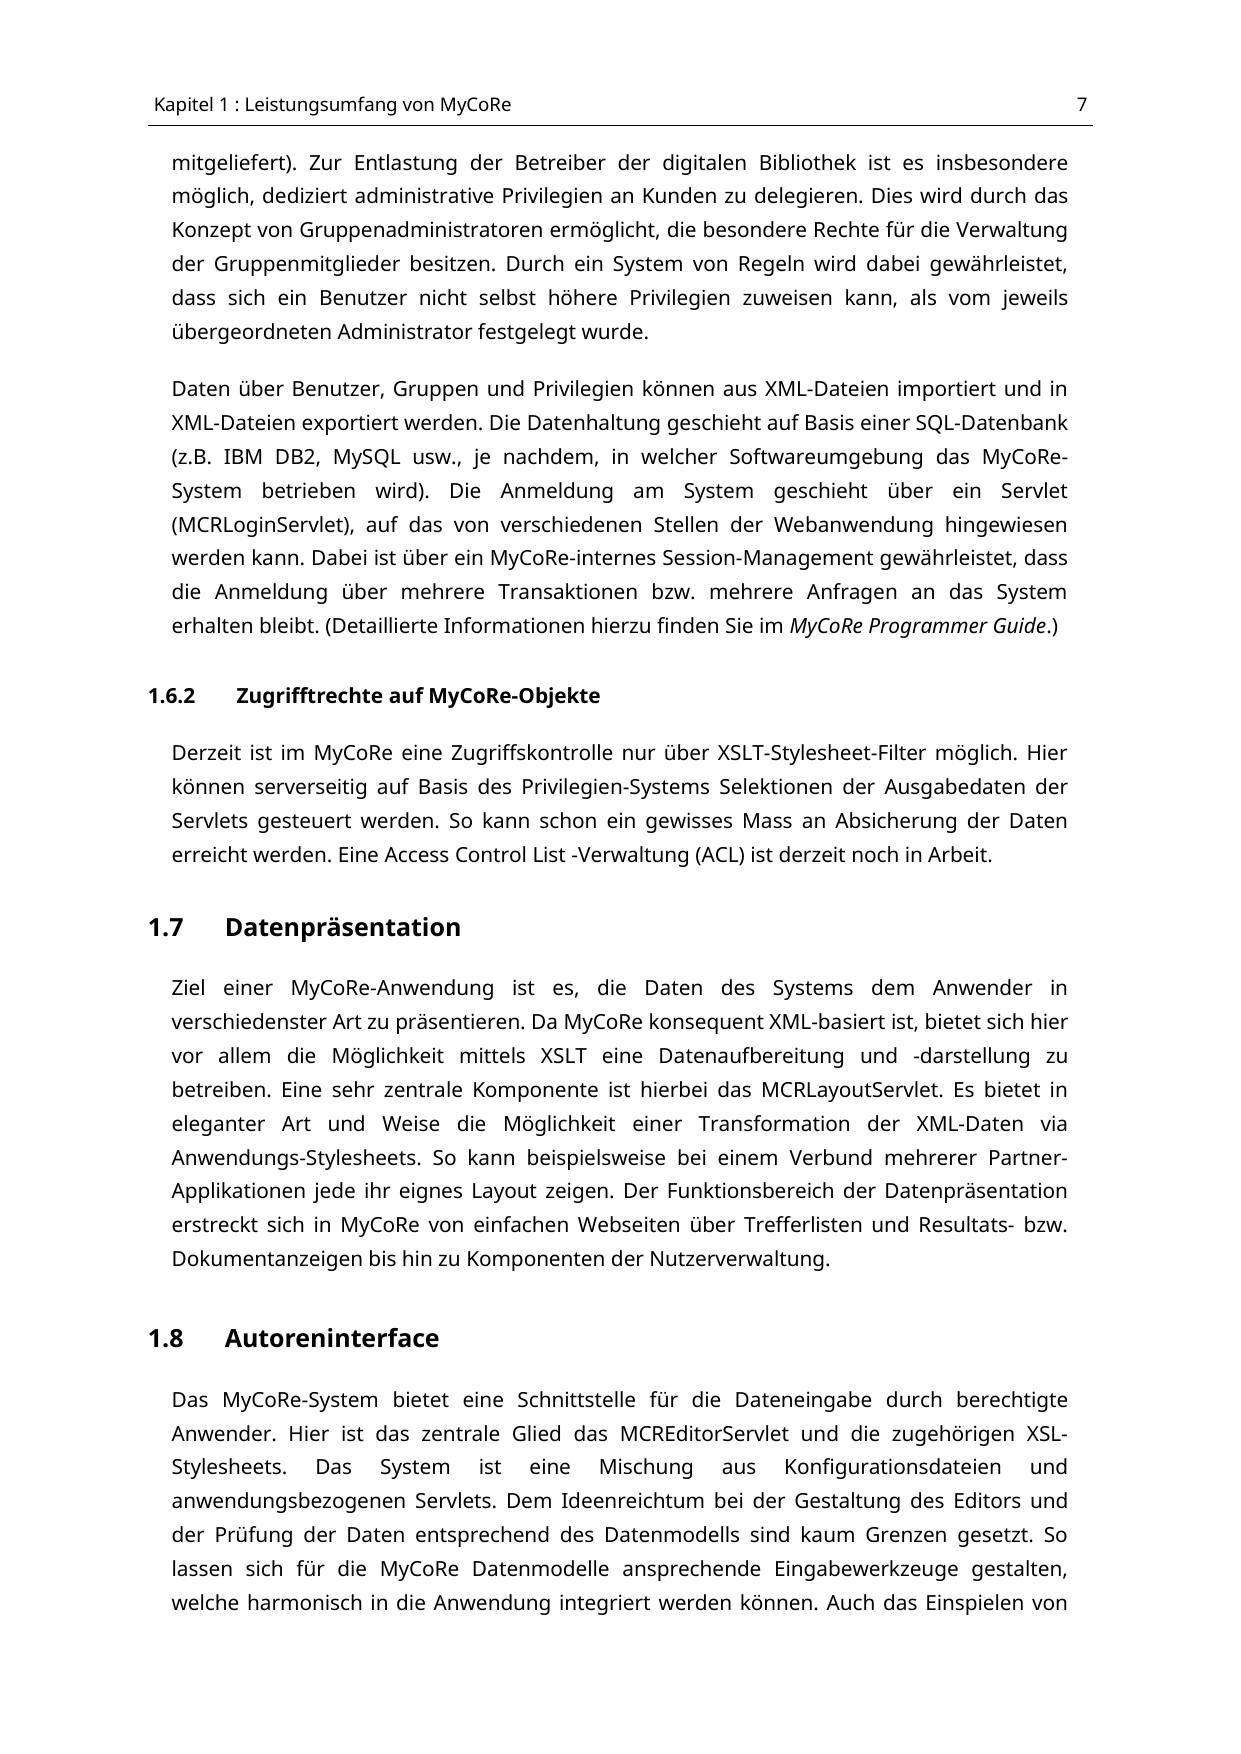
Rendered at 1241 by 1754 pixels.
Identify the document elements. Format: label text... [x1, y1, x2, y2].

subtitle Zugrifftrechte auf MyCoRe-Objekte [148, 681, 1092, 709]
text Derzeit ist im MyCoRe eine Zugriffskontrolle nur über XSLT-Stylesheet-Filter möglich. Hier können serverseitig auf Basis des Privilegien-Systems Selektionen der Ausgabedaten der Servlets gesteuert werden. So kann schon ein gewisses Mass an Absicherung der Daten erreicht werden. Eine Access Control List -Verwaltung (ACL) ist derzeit noch in Arbeit. [171, 738, 1069, 868]
subtitle Datenpräsentation [148, 909, 1092, 943]
text mitgeliefert). Zur Entlastung der Betreiber der digitalen Bibliothek ist es insbesondere möglich, dediziert administrative Privilegien an Kunden zu delegieren. Dies wird durch das Konzept von Gruppenadministratoren ermöglicht, die besondere Rechte für die Verwaltung der Gruppenmitglieder besitzen. Durch ein System von Regeln wird dabei gewährleistet, dass sich ein Benutzer nicht selbst höhere Privilegien zuweisen kann, als vom jeweils übergeordneten Administrator festgelegt wurde. [171, 148, 1069, 345]
text Daten über Benutzer, Gruppen und Privilegien können aus XML-Dateien importiert und in XML-Dateien exportiert werden. Die Datenhaltung geschieht auf Basis einer SQL-Datenbank (z.B. IBM DB2, MySQL usw., je nachdem, in welcher Softwareumgebung das MyCoRe-System betrieben wird). Die Anmeldung am System geschieht über ein Servlet (MCRLoginServlet), auf das von verschiedenen Stellen der Webanwendung hingewiesen werden kann. Dabei ist über ein MyCoRe-internes Session-Management gewährleistet, dass die Anmeldung über mehrere Transaktionen bzw. mehrere Anfragen an das System erhalten bleibt. (Detaillierte Informationen hierzu finden Sie im MyCoRe Programmer Guide.) [171, 374, 1069, 639]
text Das MyCoRe-System bietet eine Schnittstelle für die Dateneingabe durch berechtigte Anwender. Hier ist das zentrale Glied das MCREditorServlet und die zugehörigen XSL-Stylesheets. Das System ist eine Mischung aus Konfigurationsdateien und anwendungsbezogenen Servlets. Dem Ideenreichtum bei der Gestaltung des Editors und der Prüfung der Daten entsprechend des Datenmodells sind kaum Grenzen gesetzt. So lassen sich für die MyCoRe Datenmodelle ansprechende Eingabewerkzeuge gestalten, welche harmonisch in die Anwendung integriert werden können. Auch das Einspielen von [171, 1385, 1069, 1616]
text Ziel einer MyCoRe-Anwendung ist es, die Daten des Systems dem Anwender in verschiedenster Art zu präsentieren. Da MyCoRe konsequent XML-basiert ist, bietet sich hier vor allem die Möglichkeit mittels XSLT eine Datenaufbereitung und -darstellung zu betreiben. Eine sehr zentrale Komponente ist hierbei das MCRLayoutServlet. Es bietet in eleganter Art und Weise die Möglichkeit einer Transformation der XML-Daten via Anwendungs-Stylesheets. So kann beispielsweise bei einem Verbund mehrerer Partner-Applikationen jede ihr eignes Layout zeigen. Der Funktionsbereich der Datenpräsentation erstreckt sich in MyCoRe von einfachen Webseiten über Trefferlisten und Resultats- bzw. Dokumentanzeigen bis hin zu Komponenten der Nutzerverwaltung. [171, 973, 1069, 1272]
subtitle Autoreninterface [148, 1321, 1092, 1354]
